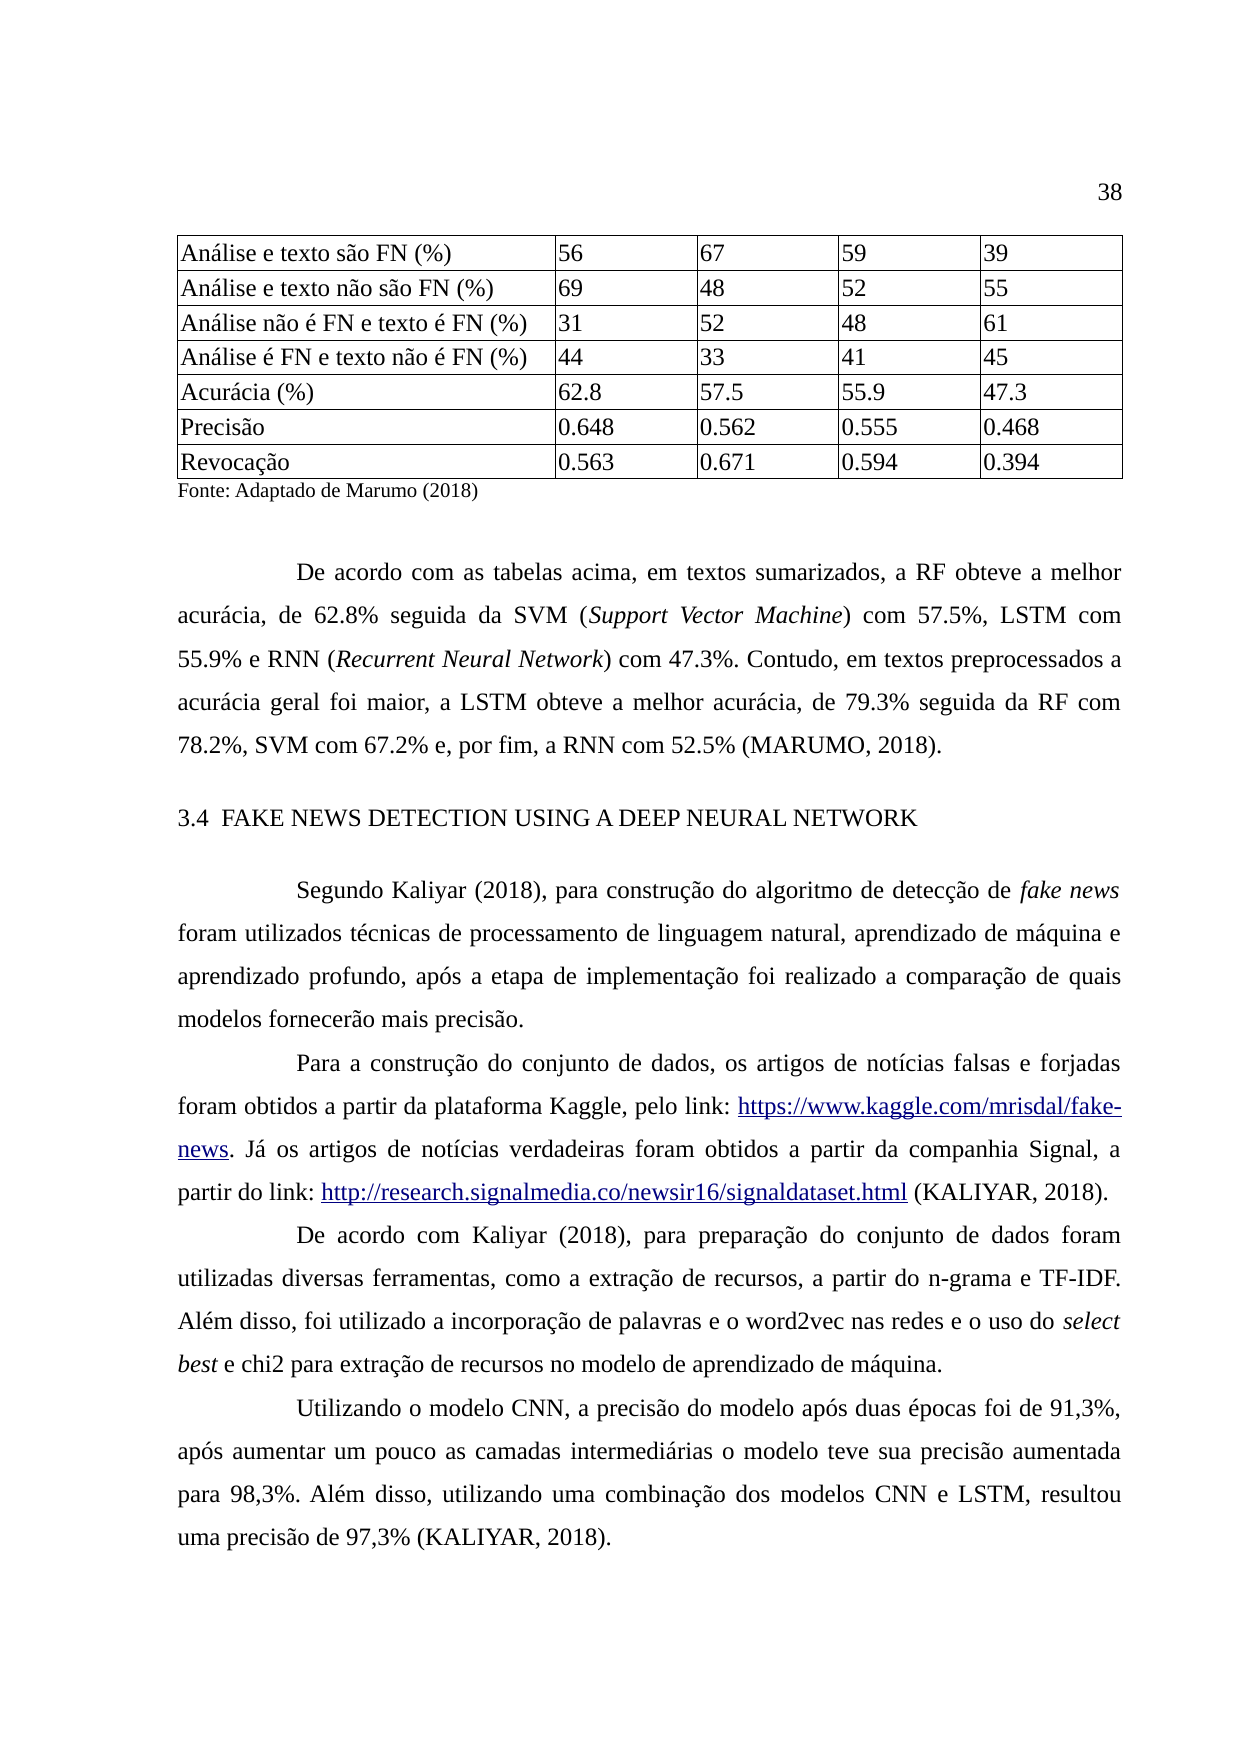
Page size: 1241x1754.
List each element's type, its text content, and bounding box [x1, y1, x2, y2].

table_cell 44 [556, 341, 697, 374]
table_cell 0.468 [981, 410, 1122, 443]
table_cell 41 [839, 341, 980, 374]
table_cell Análise não é FN e texto é FN (%) [178, 306, 555, 339]
table_cell 0.394 [981, 445, 1122, 478]
text Segundo Kaliyar (2018), para construção do algoritmo de detecção de fake news foram utilizados técnicas de processamento de linguagem natural, aprendizado de máquina e aprendizado profundo, após a etapa de implementação foi realizado a comparação de quais modelos fornecerão mais precisão. [177, 875, 1122, 1033]
text Para a construção do conjunto de dados, os artigos de notícias falsas e forjadas foram obtidos a partir da plataforma Kaggle, pelo link: https://www.kaggle.com/mrisdal/fake-news. Já os artigos de notícias verdadeiras foram obtidos a partir da companhia Signal, a partir do link: http://research.signalmedia.co/newsir16/signaldataset.html (KALIYAR, 2018). [177, 1048, 1122, 1206]
subtitle FAKE NEWS DETECTION USING A DEEP NEURAL NETWORK [177, 803, 1122, 831]
table_cell 55.9 [839, 375, 980, 409]
table_cell 47.3 [981, 375, 1122, 409]
table_cell Revocação [178, 445, 555, 478]
table_cell 0.594 [839, 445, 980, 478]
text De acordo com as tabelas acima, em textos sumarizados, a RF obteve a melhor acurácia, de 62.8% seguida da SVM (Support Vector Machine) com 57.5%, LSTM com 55.9% e RNN (Recurrent Neural Network) com 47.3%. Contudo, em textos preprocessados a acurácia geral foi maior, a LSTM obteve a melhor acurácia, de 79.3% seguida da RF com 78.2%, SVM com 67.2% e, por fim, a RNN com 52.5% (MARUMO, 2018). [177, 557, 1122, 759]
table_cell Análise e texto não são FN (%) [178, 271, 555, 305]
table_cell 39 [981, 236, 1122, 270]
table_cell Precisão [178, 410, 555, 443]
table_cell 62.8 [556, 375, 697, 409]
table_cell 48 [839, 306, 980, 339]
table_cell 0.563 [556, 445, 697, 478]
table_cell 52 [698, 306, 838, 339]
table_cell 48 [698, 271, 838, 305]
table_cell 57.5 [698, 375, 838, 409]
table_cell 0.562 [698, 410, 838, 443]
text Utilizando o modelo CNN, a precisão do modelo após duas épocas foi de 91,3%, após aumentar um pouco as camadas intermediárias o modelo teve sua precisão aumentada para 98,3%. Além disso, utilizando uma combinação dos modelos CNN e LSTM, resultou uma precisão de 97,3% (KALIYAR, 2018). [177, 1393, 1122, 1551]
table_cell 0.671 [698, 445, 838, 478]
table_cell Análise é FN e texto não é FN (%) [178, 341, 555, 374]
table_cell 61 [981, 306, 1122, 339]
table_cell 0.648 [556, 410, 697, 443]
table_cell 59 [839, 236, 980, 270]
table_cell 0.555 [839, 410, 980, 443]
table_cell 31 [556, 306, 697, 339]
table_cell 52 [839, 271, 980, 305]
text De acordo com Kaliyar (2018), para preparação do conjunto de dados foram utilizadas diversas ferramentas, como a extração de recursos, a partir do n-grama e TF-IDF. Além disso, foi utilizado a incorporação de palavras e o word2vec nas redes e o uso do select best e chi2 para extração de recursos no modelo de aprendizado de máquina. [177, 1220, 1122, 1378]
table_cell Acurácia (%) [178, 375, 555, 409]
table_cell 33 [698, 341, 838, 374]
text Fonte: Adaptado de Marumo (2018) [177, 479, 1122, 502]
table_cell 69 [556, 271, 697, 305]
table_cell 45 [981, 341, 1122, 374]
table_cell 67 [698, 236, 838, 270]
table_cell 56 [556, 236, 697, 270]
table_cell Análise e texto são FN (%) [178, 236, 555, 270]
table_cell 55 [981, 271, 1122, 305]
